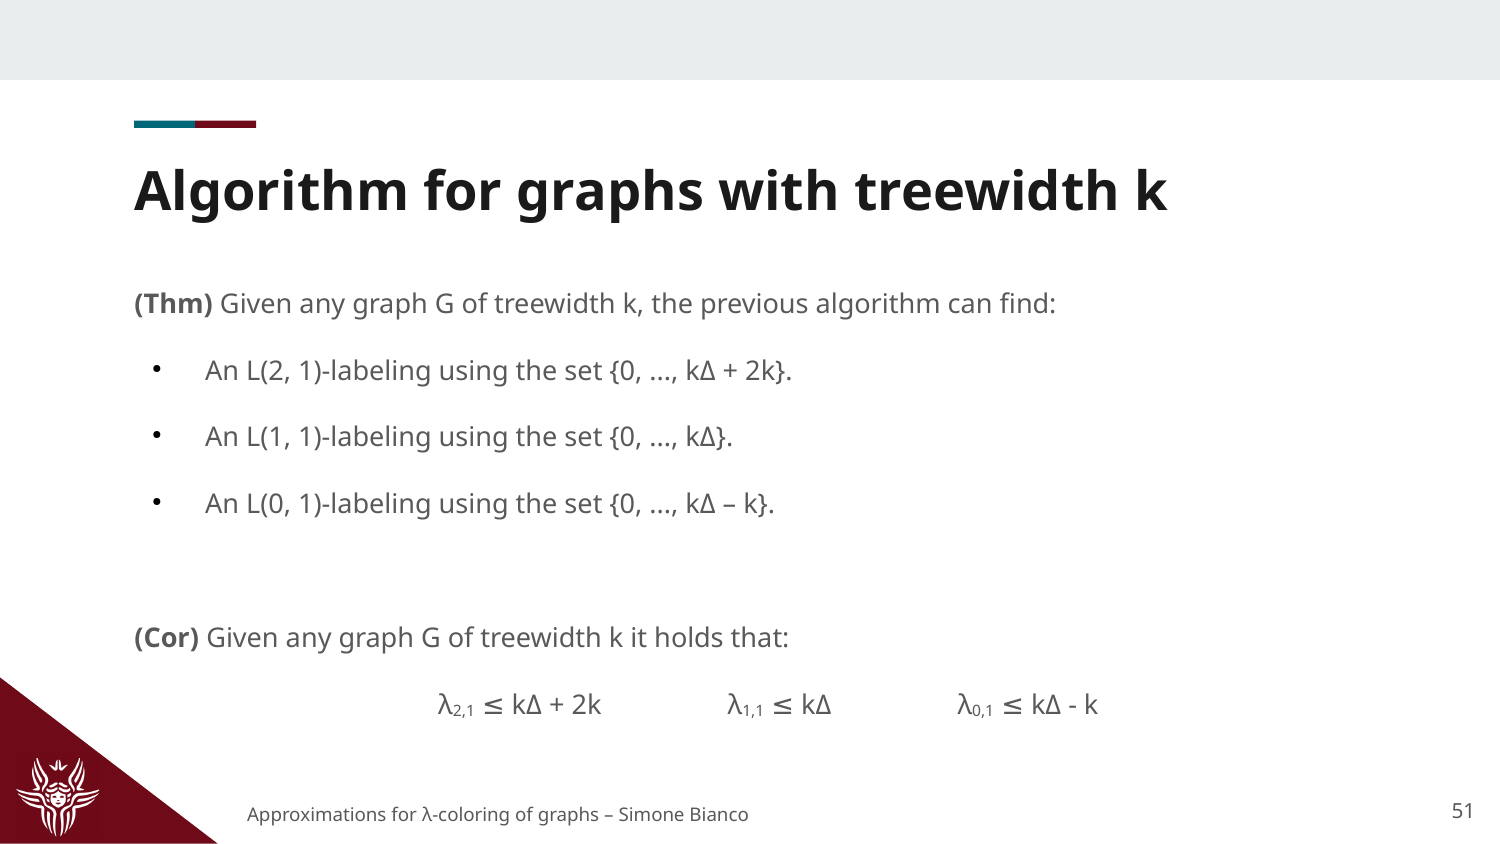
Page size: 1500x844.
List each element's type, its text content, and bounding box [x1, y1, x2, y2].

slide_number [1400, 779, 1491, 844]
title Algorithm for graphs with treewidth k [119, 141, 1381, 230]
text_box Approximations for λ-coloring of graphs – Simone Bianco [232, 783, 1193, 839]
picture [16, 758, 100, 839]
list (Thm) Given any graph G of treewidth k, the previous algorithm can find: An L(2, 1)-labeling using the set {0, ..., kΔ + 2k}. An L(1, 1)-labeling using the set {0, ..., kΔ}. An L(0, 1)-labeling using the set {0, ..., kΔ – k}. (Cor) Given any graph G of treewidth k it holds that: λ2,1 ≤ kΔ + 2k λ1,1 ≤ kΔ λ0,1 ≤ kΔ - k [119, 266, 1418, 637]
